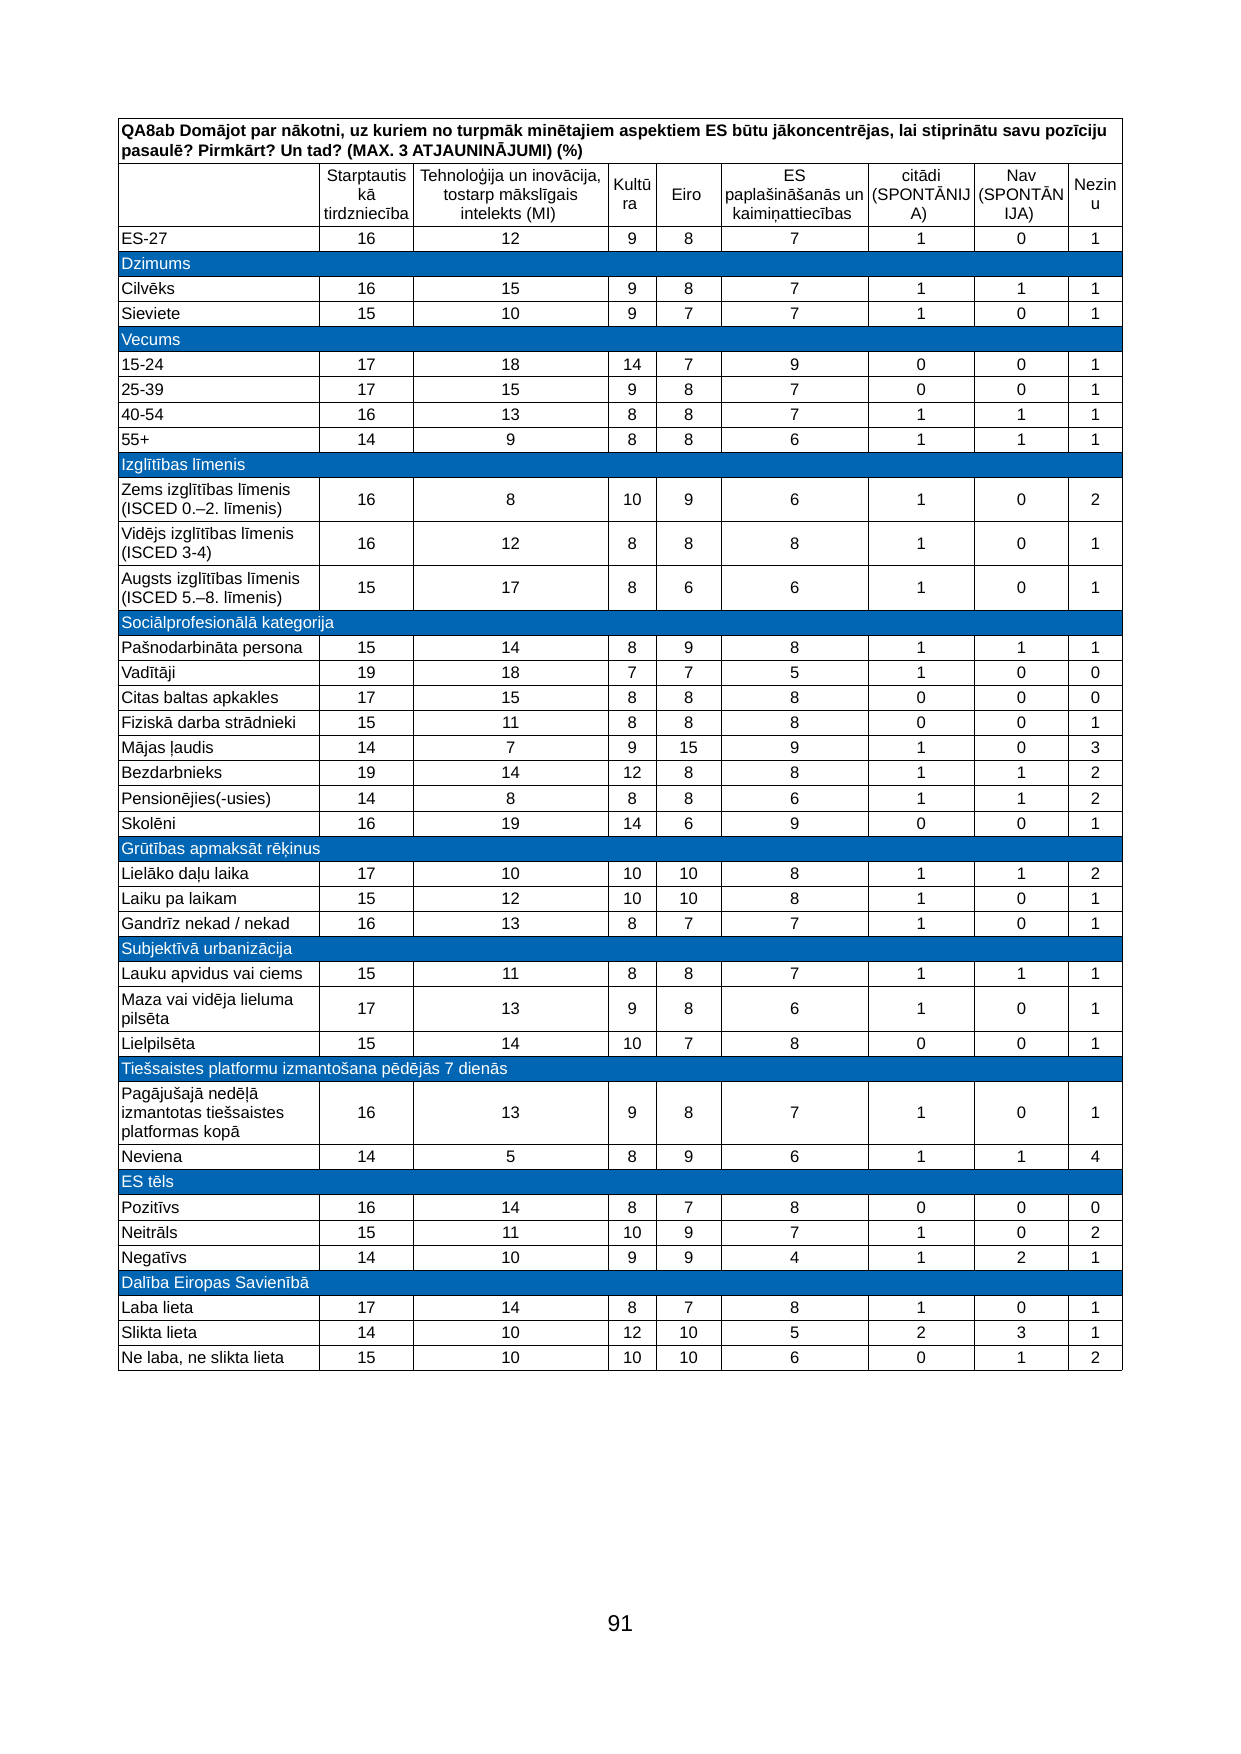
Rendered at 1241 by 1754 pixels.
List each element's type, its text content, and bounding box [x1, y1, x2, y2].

table_cell 1 [869, 403, 974, 427]
table_cell 2 [975, 1246, 1068, 1270]
table_cell 2 [1069, 761, 1122, 785]
table_cell 7 [657, 1296, 721, 1320]
table_cell 1 [1069, 352, 1122, 376]
table_cell 8 [657, 1082, 721, 1144]
table_cell 8 [722, 1195, 868, 1219]
table_cell Gandrīz nekad / nekad [119, 912, 319, 936]
table_cell 14 [320, 1321, 413, 1345]
table_cell 9 [414, 428, 608, 452]
table_cell 17 [320, 352, 413, 376]
table_cell 16 [320, 478, 413, 521]
table_cell 9 [722, 352, 868, 376]
table_cell 14 [320, 428, 413, 452]
table_cell 0 [975, 1082, 1068, 1144]
table_cell 1 [869, 1221, 974, 1244]
table_cell 9 [657, 1145, 721, 1169]
table_cell 12 [414, 522, 608, 565]
table_cell 14 [414, 761, 608, 785]
table_cell 11 [414, 711, 608, 735]
table_cell 8 [609, 403, 656, 427]
table_cell 0 [975, 736, 1068, 760]
table_cell 10 [414, 1321, 608, 1345]
table_cell 14 [320, 1145, 413, 1169]
table_cell 0 [975, 1296, 1068, 1320]
table_cell 10 [657, 887, 721, 911]
table_cell 6 [657, 812, 721, 836]
table_cell 12 [414, 227, 608, 251]
table_cell 7 [722, 1082, 868, 1144]
table_cell 1 [975, 1145, 1068, 1169]
table_cell 11 [414, 962, 608, 986]
table_cell 8 [609, 711, 656, 735]
table_cell 9 [722, 736, 868, 760]
table_cell 8 [722, 1296, 868, 1320]
table_cell 14 [414, 1032, 608, 1056]
table_cell Dzimums [119, 252, 1122, 276]
table_cell 1 [869, 736, 974, 760]
table_cell 3 [1069, 736, 1122, 760]
table_cell 8 [722, 636, 868, 660]
table_cell 7 [722, 1221, 868, 1244]
table_cell 12 [609, 1321, 656, 1345]
table_cell 1 [869, 566, 974, 610]
table_cell 4 [1069, 1145, 1122, 1169]
table_cell 3 [975, 1321, 1068, 1345]
table_cell 15-24 [119, 352, 319, 376]
table_cell 10 [609, 478, 656, 521]
table_cell 17 [320, 862, 413, 886]
table_cell 0 [975, 1221, 1068, 1244]
table_cell 17 [320, 377, 413, 402]
table_cell 5 [414, 1145, 608, 1169]
table_cell 7 [414, 736, 608, 760]
table_cell 7 [722, 277, 868, 301]
table_cell 15 [320, 962, 413, 986]
table_cell 10 [414, 862, 608, 886]
table_cell 15 [320, 302, 413, 326]
table_cell Pagājušajā nedēļā izmantotas tiešsaistes platformas kopā [119, 1082, 319, 1144]
table_cell 0 [975, 1195, 1068, 1219]
table_cell 8 [609, 686, 656, 710]
table_cell 0 [975, 352, 1068, 376]
table_cell 13 [414, 912, 608, 936]
table_cell Nezinu [1069, 164, 1122, 226]
table_cell 1 [1069, 711, 1122, 735]
table_cell 10 [657, 862, 721, 886]
table_cell Starptautiskā tirdzniecība [320, 164, 413, 226]
table_cell 0 [869, 1195, 974, 1219]
table_cell 6 [722, 786, 868, 811]
table_header QA8ab Domājot par nākotni, uz kuriem no turpmāk minētajiem aspektiem ES būtu jākoncentrējas, lai stiprinātu savu pozīciju pasaulē? Pirmkārt? Un tad? (MAX. 3 ATJAUNINĀJUMI) (%) [119, 119, 1122, 162]
table_cell 8 [657, 277, 721, 301]
table_cell ES tēls [119, 1170, 1122, 1194]
table_cell 8 [609, 786, 656, 811]
table_cell 1 [975, 428, 1068, 452]
table_cell 9 [722, 812, 868, 836]
table_cell ES paplašināšanās un kaimiņattiecības [722, 164, 868, 226]
table_cell 1 [869, 1082, 974, 1144]
table_cell 8 [722, 1032, 868, 1056]
table_cell 10 [609, 1032, 656, 1056]
table_cell 7 [657, 912, 721, 936]
table_cell 8 [657, 786, 721, 811]
table_cell 7 [657, 302, 721, 326]
table_cell 1 [975, 761, 1068, 785]
table_cell 8 [722, 686, 868, 710]
table_cell 10 [414, 1346, 608, 1370]
table_cell 0 [1069, 1195, 1122, 1219]
table_cell 16 [320, 522, 413, 565]
table_cell 10 [414, 1246, 608, 1270]
table_cell Dalība Eiropas Savienībā [119, 1271, 1122, 1295]
table_cell Neitrāls [119, 1221, 319, 1244]
table_cell 9 [609, 227, 656, 251]
table_cell 14 [414, 1296, 608, 1320]
table_cell 15 [320, 887, 413, 911]
table_cell 0 [869, 352, 974, 376]
table_cell 10 [609, 1221, 656, 1244]
table_cell 7 [722, 912, 868, 936]
table_cell 1 [869, 428, 974, 452]
table_cell 0 [869, 711, 974, 735]
table_cell 7 [722, 962, 868, 986]
table_cell 17 [414, 566, 608, 610]
table_cell 7 [722, 302, 868, 326]
table_cell Sociālprofesionālā kategorija [119, 611, 1122, 635]
table_cell 0 [975, 478, 1068, 521]
table_cell 1 [1069, 522, 1122, 565]
table_cell 1 [1069, 636, 1122, 660]
table_cell 14 [320, 736, 413, 760]
table_cell 0 [975, 887, 1068, 911]
table_cell 1 [869, 636, 974, 660]
table_cell 8 [657, 761, 721, 785]
table_cell 1 [1069, 302, 1122, 326]
table_cell 8 [414, 786, 608, 811]
table_cell Negatīvs [119, 1246, 319, 1270]
table_cell 0 [975, 711, 1068, 735]
table_cell 10 [609, 862, 656, 886]
table_cell 15 [320, 636, 413, 660]
table_cell 8 [609, 962, 656, 986]
table_cell 0 [975, 302, 1068, 326]
table_cell 13 [414, 403, 608, 427]
table_cell Kultūra [609, 164, 656, 226]
table_cell Citas baltas apkakles [119, 686, 319, 710]
table_cell 8 [657, 711, 721, 735]
table_cell 10 [657, 1346, 721, 1370]
table_cell 9 [609, 302, 656, 326]
table_cell 9 [609, 736, 656, 760]
table_cell 8 [657, 686, 721, 710]
table_cell 0 [869, 1032, 974, 1056]
table_cell Laiku pa laikam [119, 887, 319, 911]
table_cell 9 [657, 636, 721, 660]
table_cell 0 [1069, 661, 1122, 685]
table_cell 1 [869, 1246, 974, 1270]
table_cell 6 [722, 428, 868, 452]
table_cell 1 [1069, 1246, 1122, 1270]
table_cell 1 [1069, 1032, 1122, 1056]
table_cell 0 [975, 812, 1068, 836]
table_cell 9 [609, 277, 656, 301]
table_cell Tehnoloģija un inovācija, tostarp mākslīgais intelekts (MI) [414, 164, 608, 226]
table_cell 8 [722, 887, 868, 911]
table_cell 8 [609, 566, 656, 610]
table_cell 0 [975, 377, 1068, 402]
table_cell 2 [869, 1321, 974, 1345]
table_cell 8 [657, 522, 721, 565]
table_cell 7 [657, 1195, 721, 1219]
table_cell 1 [1069, 566, 1122, 610]
table_cell Izglītības līmenis [119, 453, 1122, 477]
table_cell 1 [975, 1346, 1068, 1370]
table_cell 11 [414, 1221, 608, 1244]
table_cell 0 [869, 1346, 974, 1370]
table_cell 4 [722, 1246, 868, 1270]
table_cell 1 [869, 227, 974, 251]
table_cell 6 [722, 1145, 868, 1169]
table_cell Lielāko daļu laika [119, 862, 319, 886]
table_cell Bezdarbnieks [119, 761, 319, 785]
table_cell 10 [414, 302, 608, 326]
table_cell 15 [657, 736, 721, 760]
table_cell 0 [975, 1032, 1068, 1056]
table_cell 1 [1069, 403, 1122, 427]
table_cell 16 [320, 812, 413, 836]
table_cell 0 [975, 227, 1068, 251]
table_cell Ne laba, ne slikta lieta [119, 1346, 319, 1370]
table_cell 12 [609, 761, 656, 785]
table_cell 16 [320, 1082, 413, 1144]
table_cell 8 [609, 636, 656, 660]
table_cell Laba lieta [119, 1296, 319, 1320]
table_cell Maza vai vidēja lieluma pilsēta [119, 987, 319, 1031]
table_cell 9 [657, 1246, 721, 1270]
table_cell Vadītāji [119, 661, 319, 685]
table_cell 1 [1069, 1321, 1122, 1345]
table_cell Vecums [119, 327, 1122, 351]
table_cell Neviena [119, 1145, 319, 1169]
table_cell 1 [1069, 277, 1122, 301]
table_cell 2 [1069, 1221, 1122, 1244]
table_cell 8 [609, 912, 656, 936]
table_cell 1 [869, 1145, 974, 1169]
table_cell Mājas ļaudis [119, 736, 319, 760]
table_cell 7 [722, 227, 868, 251]
table_cell 8 [657, 987, 721, 1031]
table_cell Skolēni [119, 812, 319, 836]
table_cell 1 [975, 636, 1068, 660]
table_cell 16 [320, 1195, 413, 1219]
table_cell 16 [320, 403, 413, 427]
table_cell Fiziskā darba strādnieki [119, 711, 319, 735]
table_cell 9 [657, 1221, 721, 1244]
table_cell 15 [414, 277, 608, 301]
table_cell 9 [657, 478, 721, 521]
table_cell 8 [609, 522, 656, 565]
table_cell 7 [657, 1032, 721, 1056]
table_cell 40-54 [119, 403, 319, 427]
table_cell 12 [414, 887, 608, 911]
table_cell 19 [320, 761, 413, 785]
table_cell 2 [1069, 1346, 1122, 1370]
table_cell 13 [414, 987, 608, 1031]
table_cell 1 [975, 786, 1068, 811]
table_cell 17 [320, 1296, 413, 1320]
table_cell 16 [320, 277, 413, 301]
table_cell 7 [722, 403, 868, 427]
table_cell 5 [722, 1321, 868, 1345]
table_cell 8 [657, 428, 721, 452]
table_cell 18 [414, 661, 608, 685]
table_cell 16 [320, 912, 413, 936]
table_cell citādi (SPONTĀNIJA) [869, 164, 974, 226]
table_cell 8 [657, 962, 721, 986]
table_cell 8 [609, 1296, 656, 1320]
table_cell 15 [320, 711, 413, 735]
table_cell 8 [609, 428, 656, 452]
table_cell 1 [869, 277, 974, 301]
table_cell 2 [1069, 862, 1122, 886]
table_cell 25-39 [119, 377, 319, 402]
table_cell Zems izglītības līmenis (ISCED 0.–2. līmenis) [119, 478, 319, 521]
table_cell 7 [657, 661, 721, 685]
table_cell 7 [722, 377, 868, 402]
table_cell Grūtības apmaksāt rēķinus [119, 837, 1122, 861]
table_cell 1 [1069, 812, 1122, 836]
table_cell 9 [609, 1082, 656, 1144]
table_cell Tiešsaistes platformu izmantošana pēdējās 7 dienās [119, 1057, 1122, 1081]
table_cell 6 [722, 478, 868, 521]
table_cell 1 [1069, 912, 1122, 936]
table_cell 10 [657, 1321, 721, 1345]
table_cell 55+ [119, 428, 319, 452]
table_cell 15 [414, 377, 608, 402]
table_cell 9 [609, 1246, 656, 1270]
table_cell 0 [1069, 686, 1122, 710]
table_cell 5 [722, 661, 868, 685]
table_cell 1 [869, 786, 974, 811]
table_cell 8 [722, 522, 868, 565]
table_cell 10 [609, 887, 656, 911]
table_cell Slikta lieta [119, 1321, 319, 1345]
table_cell 17 [320, 987, 413, 1031]
table_cell 1 [869, 522, 974, 565]
table_cell 14 [320, 1246, 413, 1270]
table_cell 1 [869, 761, 974, 785]
table_cell 14 [414, 636, 608, 660]
table_cell 15 [320, 1032, 413, 1056]
table_cell Lielpilsēta [119, 1032, 319, 1056]
table_cell 1 [869, 862, 974, 886]
table_cell 17 [320, 686, 413, 710]
table_cell 15 [320, 1221, 413, 1244]
table_cell Pensionējies(-usies) [119, 786, 319, 811]
table_cell 1 [975, 403, 1068, 427]
table_cell 1 [975, 862, 1068, 886]
table_cell 1 [1069, 962, 1122, 986]
table_cell 8 [722, 761, 868, 785]
table_cell 0 [975, 661, 1068, 685]
table_cell 1 [869, 887, 974, 911]
table_cell Eiro [657, 164, 721, 226]
table_cell 1 [1069, 227, 1122, 251]
table_cell 8 [722, 711, 868, 735]
table_cell Subjektīvā urbanizācija [119, 937, 1122, 961]
table_cell 19 [414, 812, 608, 836]
table_cell 9 [609, 987, 656, 1031]
table_cell 13 [414, 1082, 608, 1144]
table_cell 16 [320, 227, 413, 251]
table_cell 1 [869, 661, 974, 685]
table_cell 1 [1069, 887, 1122, 911]
table_cell 7 [609, 661, 656, 685]
table_cell 0 [869, 377, 974, 402]
table_cell 1 [975, 277, 1068, 301]
table_cell 0 [869, 812, 974, 836]
table_cell 2 [1069, 478, 1122, 521]
table_cell Sieviete [119, 302, 319, 326]
table_cell 1 [1069, 987, 1122, 1031]
table_cell 1 [869, 987, 974, 1031]
table_cell 14 [609, 812, 656, 836]
table_cell 1 [1069, 377, 1122, 402]
table_cell 8 [657, 227, 721, 251]
table_cell Cilvēks [119, 277, 319, 301]
table_cell 0 [975, 987, 1068, 1031]
table_cell 8 [609, 1145, 656, 1169]
table_cell Pozitīvs [119, 1195, 319, 1219]
table_cell 14 [414, 1195, 608, 1219]
table_cell ES-27 [119, 227, 319, 251]
table_cell 7 [657, 352, 721, 376]
table_cell Pašnodarbināta persona [119, 636, 319, 660]
table_cell 1 [869, 302, 974, 326]
table_cell 0 [975, 912, 1068, 936]
table_cell 8 [657, 403, 721, 427]
table_cell 1 [869, 478, 974, 521]
table_cell 14 [320, 786, 413, 811]
table_cell 1 [869, 962, 974, 986]
table_cell 9 [609, 377, 656, 402]
table_cell 18 [414, 352, 608, 376]
table_cell 6 [722, 1346, 868, 1370]
table_cell 1 [1069, 428, 1122, 452]
table_cell 14 [609, 352, 656, 376]
table_cell 10 [609, 1346, 656, 1370]
table_cell 1 [869, 912, 974, 936]
table_cell Lauku apvidus vai ciems [119, 962, 319, 986]
table_cell 6 [657, 566, 721, 610]
table_cell 6 [722, 987, 868, 1031]
table_cell 1 [869, 1296, 974, 1320]
table_cell 15 [414, 686, 608, 710]
table_cell 1 [1069, 1296, 1122, 1320]
table_cell 19 [320, 661, 413, 685]
table_cell 0 [975, 522, 1068, 565]
table_cell 8 [414, 478, 608, 521]
table_cell Nav (SPONTĀNIJA) [975, 164, 1068, 226]
table_cell Vidējs izglītības līmenis (ISCED 3-4) [119, 522, 319, 565]
table_cell 15 [320, 1346, 413, 1370]
table_cell Augsts izglītības līmenis (ISCED 5.–8. līmenis) [119, 566, 319, 610]
table_cell 0 [975, 686, 1068, 710]
table_cell 0 [975, 566, 1068, 610]
table_cell 1 [975, 962, 1068, 986]
table_cell 15 [320, 566, 413, 610]
table_cell 8 [722, 862, 868, 886]
table_cell [119, 164, 319, 226]
table_cell 1 [1069, 1082, 1122, 1144]
table_cell 8 [657, 377, 721, 402]
table_cell 6 [722, 566, 868, 610]
table_cell 2 [1069, 786, 1122, 811]
table_cell 0 [869, 686, 974, 710]
table_cell 8 [609, 1195, 656, 1219]
